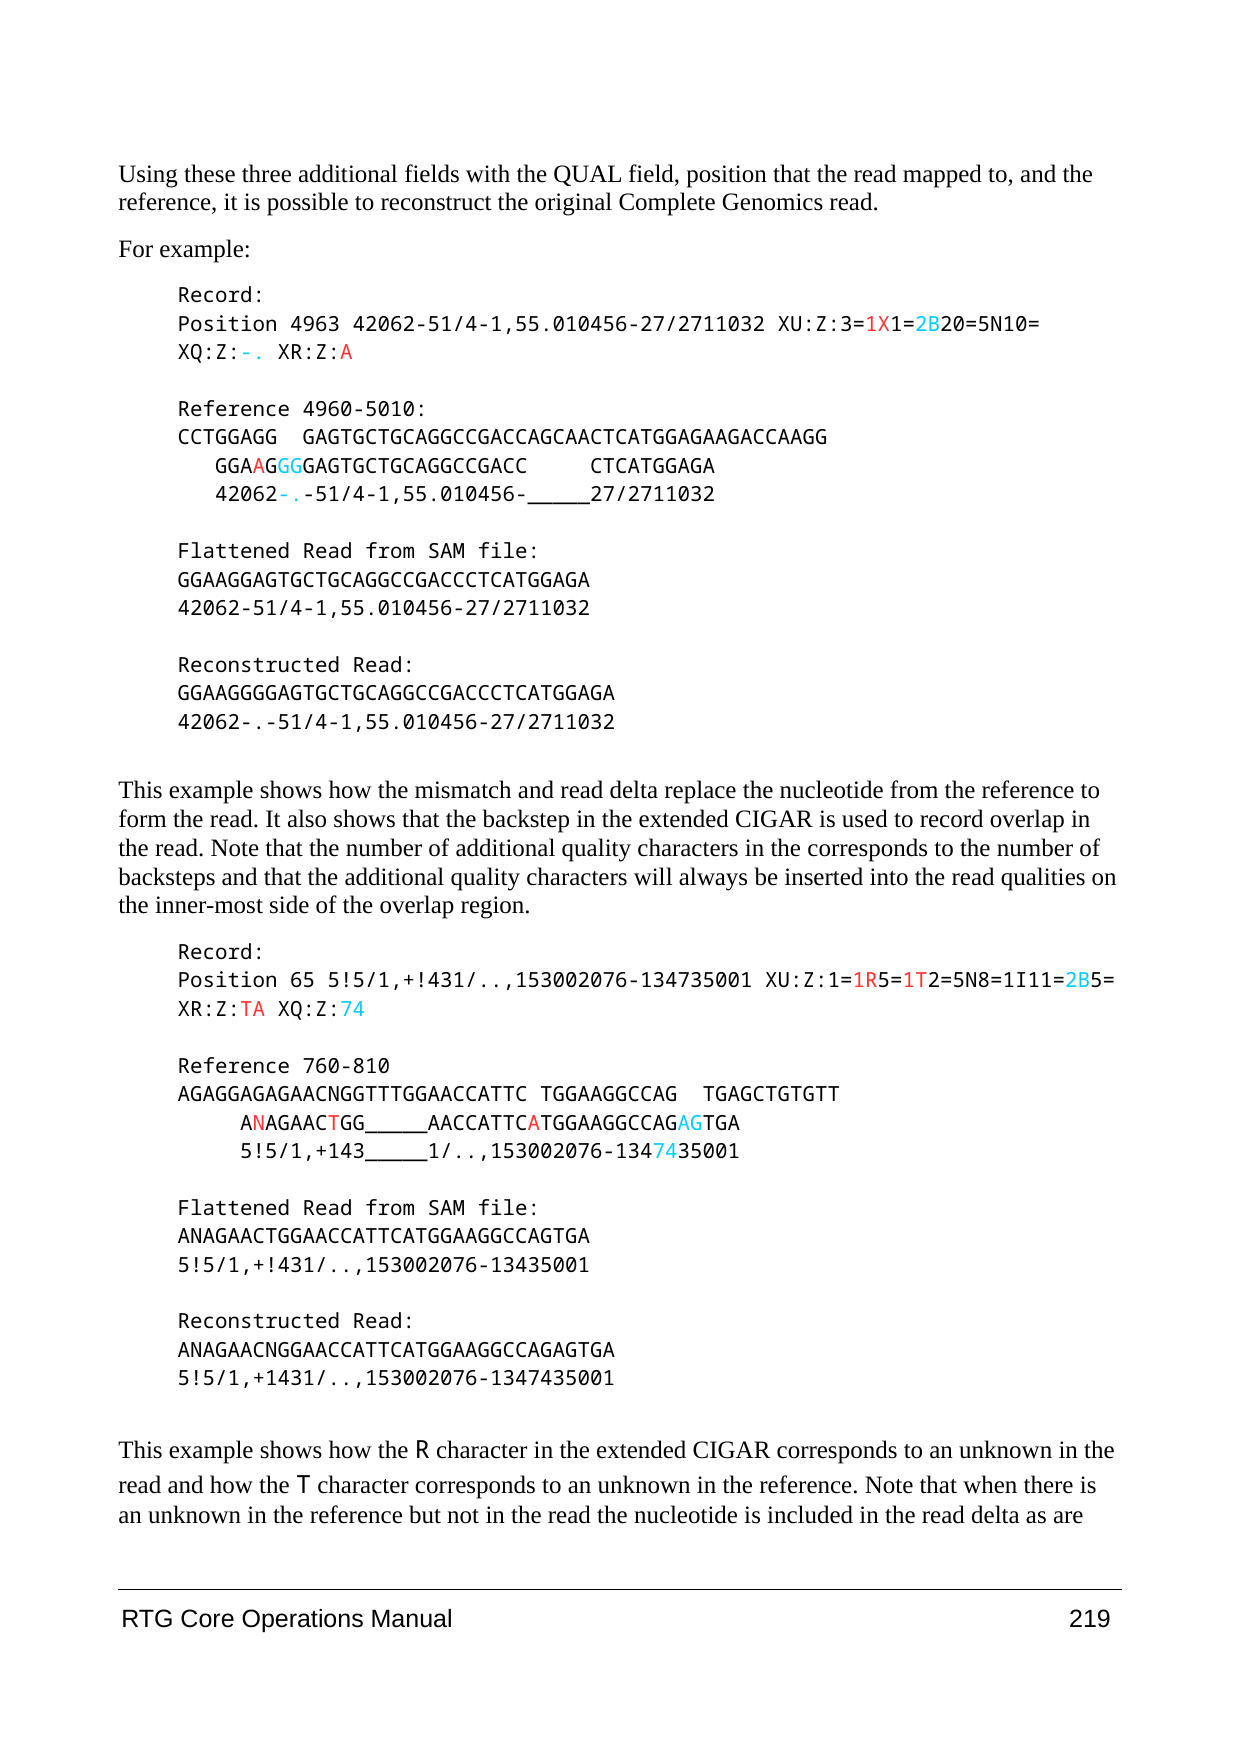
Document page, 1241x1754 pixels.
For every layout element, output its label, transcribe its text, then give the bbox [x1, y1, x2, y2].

text GGAAGGGGAGTGCTGCAGGCCGACCCTCATGGAGA [177, 678, 1122, 707]
text Reference 760-810 [177, 1051, 1122, 1079]
text GGAAGGGGAGTGCTGCAGGCCGACC CTCATGGAGA [177, 451, 1122, 479]
text Record: [177, 280, 1122, 309]
text ANAGAACNGGAACCATTCATGGAAGGCCAGAGTGA [177, 1335, 1122, 1363]
text This example shows how the mismatch and read delta replace the nucleotide from the reference to form the read. It also shows that the backstep in the extended CIGAR is used to record overlap in the read. Note that the number of additional quality characters in the corresponds to the number of backsteps and that the additional quality characters will always be inserted into the read qualities on the inner-most side of the overlap region. [118, 776, 1122, 919]
text This example shows how the R character in the extended CIGAR corresponds to an unknown in the read and how the T character corresponds to an unknown in the reference. Note that when there is an unknown in the reference but not in the read the nucleotide is included in the read delta as are [118, 1432, 1122, 1529]
text ANAGAACTGGAACCATTCATGGAAGGCCAGTGA [177, 1221, 1122, 1250]
text Position 4963 42062-51/4-1,55.010456-27/2711032 XU:Z:3=1X1=2B20=5N10= XQ:Z:-. XR:Z:A [177, 309, 1122, 366]
text Flattened Read from SAM file: [177, 1193, 1122, 1221]
text Reconstructed Read: [177, 650, 1122, 678]
text 5!5/1,+143_____1/..,153002076-1347435001 [177, 1136, 1122, 1164]
text For example: [118, 234, 1122, 263]
text CCTGGAGG GAGTGCTGCAGGCCGACCAGCAACTCATGGAGAAGACCAAGG [177, 422, 1122, 451]
text GGAAGGAGTGCTGCAGGCCGACCCTCATGGAGA [177, 565, 1122, 593]
text 42062-.-51/4-1,55.010456-27/2711032 [177, 707, 1122, 735]
text Reconstructed Read: [177, 1307, 1122, 1335]
text Flattened Read from SAM file: [177, 536, 1122, 565]
text Record: [177, 937, 1122, 965]
text AGAGGAGAGAACNGGTTTGGAACCATTC TGGAAGGCCAG TGAGCTGTGTT [177, 1079, 1122, 1108]
text 42062-51/4-1,55.010456-27/2711032 [177, 593, 1122, 622]
text Using these three additional fields with the QUAL field, position that the read mapped to, and the reference, it is possible to reconstruct the original Complete Genomics read. [118, 159, 1122, 216]
text Position 65 5!5/1,+!431/..,153002076-134735001 XU:Z:1=1R5=1T2=5N8=1I11=2B5= XR:Z:TA XQ:Z:74 [177, 965, 1122, 1022]
text Reference 4960-5010: [177, 394, 1122, 422]
text ANAGAACTGG_____AACCATTCATGGAAGGCCAGAGTGA [177, 1108, 1122, 1136]
text 5!5/1,+1431/..,153002076-1347435001 [177, 1363, 1122, 1392]
text 5!5/1,+!431/..,153002076-13435001 [177, 1250, 1122, 1278]
text 42062-.-51/4-1,55.010456-_____27/2711032 [177, 479, 1122, 508]
